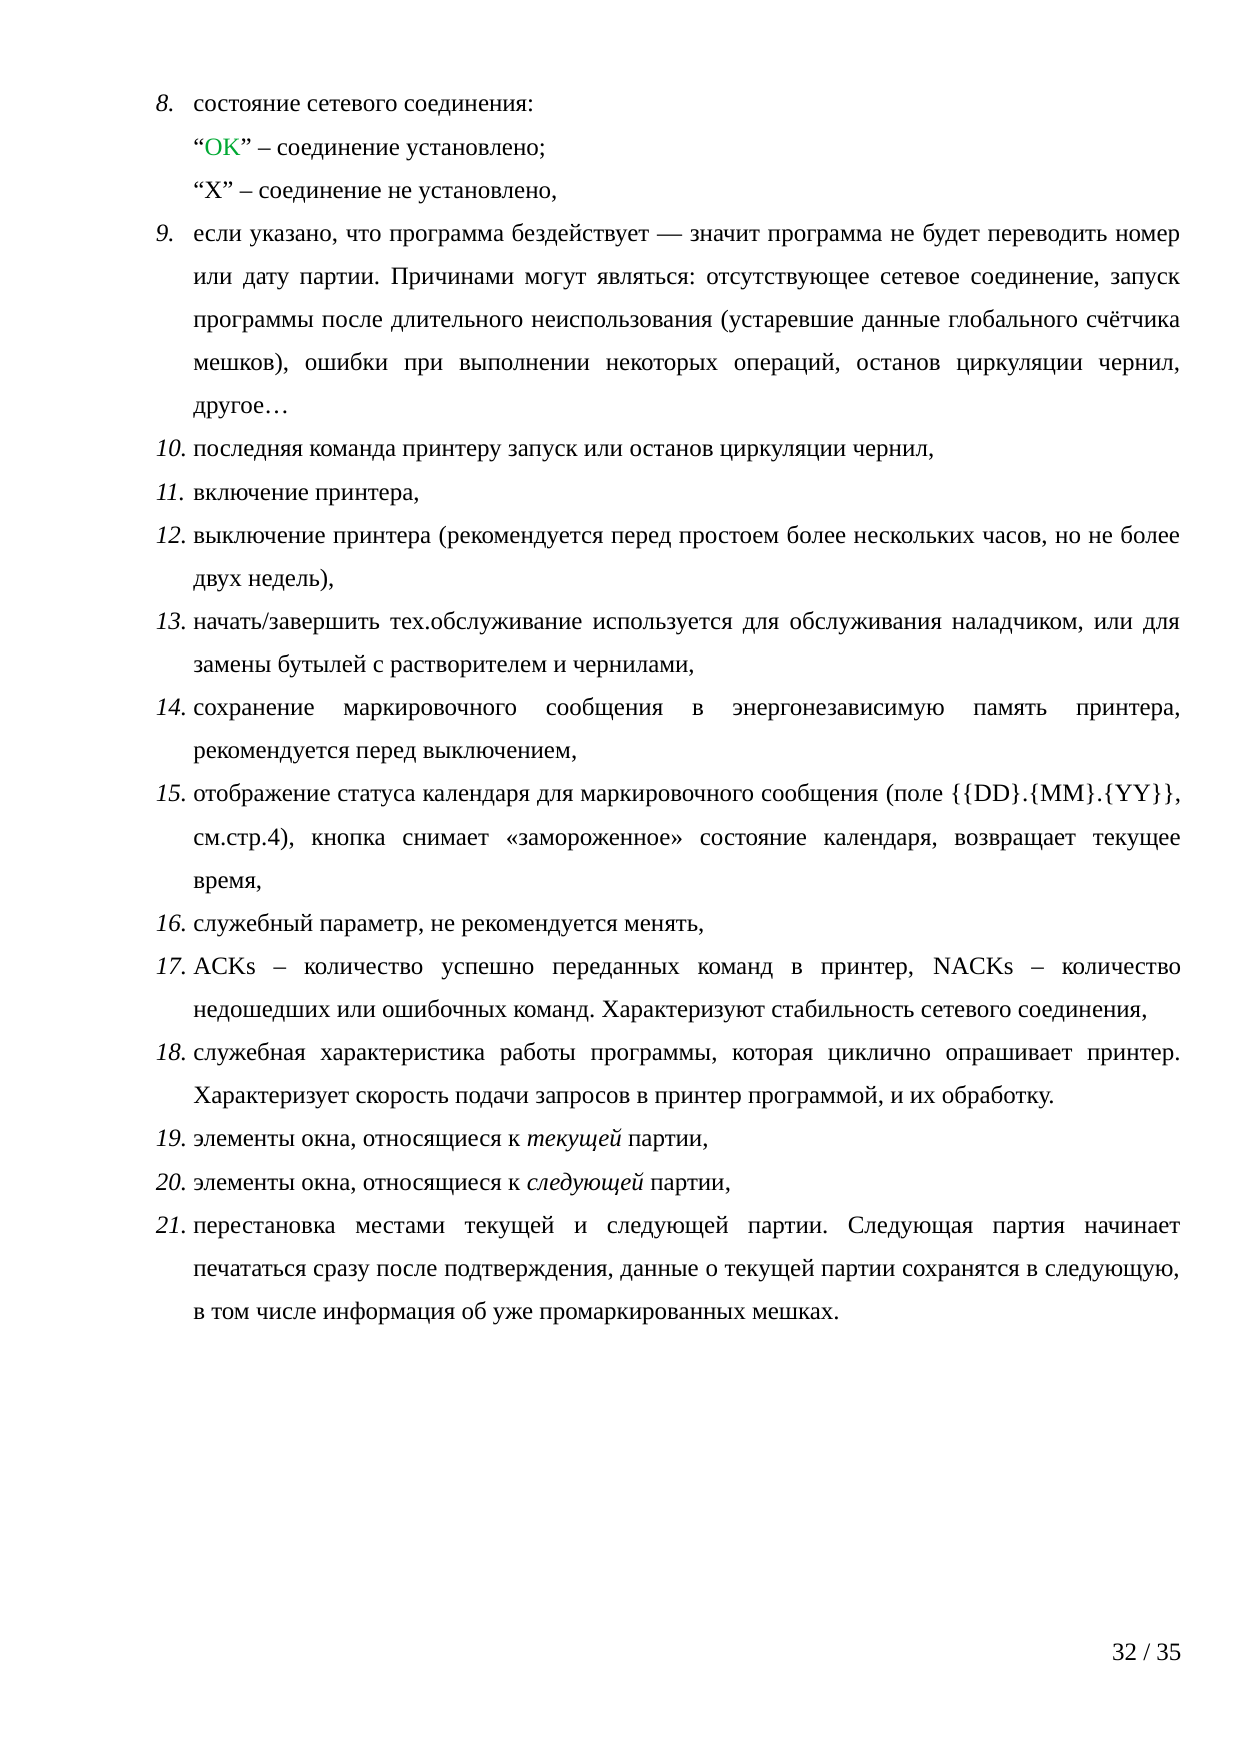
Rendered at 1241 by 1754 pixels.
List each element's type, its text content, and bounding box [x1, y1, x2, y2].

list ACKs – количество успешно переданных команд в принтер, NACKs – количество недошедших или ошибочных команд. Характеризуют стабильность сетевого соединения, [156, 951, 1181, 1023]
list выключение принтера (рекомендуется перед простоем более нескольких часов, но не более двух недель), [156, 520, 1181, 592]
list начать/завершить тех.обслуживание используется для обслуживания наладчиком, или для замены бутылей с растворителем и чернилами, [156, 606, 1181, 678]
list элементы окна, относящиеся к текущей партии, [156, 1123, 1181, 1152]
list элементы окна, относящиеся к следующей партии, [156, 1167, 1181, 1195]
list отображение статуса календаря для маркировочного сообщения (поле {{DD}.{MM}.{YY}}, см.стр.4), кнопка снимает «замороженное» состояние календаря, возвращает текущее время, [156, 778, 1181, 893]
list служебный параметр, не рекомендуется менять, [156, 908, 1181, 937]
list сохранение маркировочного сообщения в энергонезависимую память принтера, рекомендуется перед выключением, [156, 692, 1181, 764]
list “X” – соединение не установлено, [156, 175, 1181, 203]
list “OK” – соединение установлено; [156, 132, 1181, 160]
list если указано, что программа бездействует — значит программа не будет переводить номер или дату партии. Причинами могут являться: отсутствующее сетевое соединение, запуск программы после длительного неиспользования (устаревшие данные глобального счётчика мешков), ошибки при выполнении некоторых операций, останов циркуляции чернил, другое… [156, 218, 1181, 419]
list служебная характеристика работы программы, которая циклично опрашивает принтер. Характеризует скорость подачи запросов в принтер программой, и их обработку. [156, 1037, 1181, 1109]
list последняя команда принтеру запуск или останов циркуляции чернил, [156, 433, 1181, 462]
list перестановка местами текущей и следующей партии. Следующая партия начинает печататься сразу после подтверждения, данные о текущей партии сохранятся в следующую, в том числе информация об уже промаркированных мешках. [156, 1210, 1181, 1325]
list включение принтера, [156, 477, 1181, 505]
list состояние сетевого соединения: [156, 88, 1181, 117]
